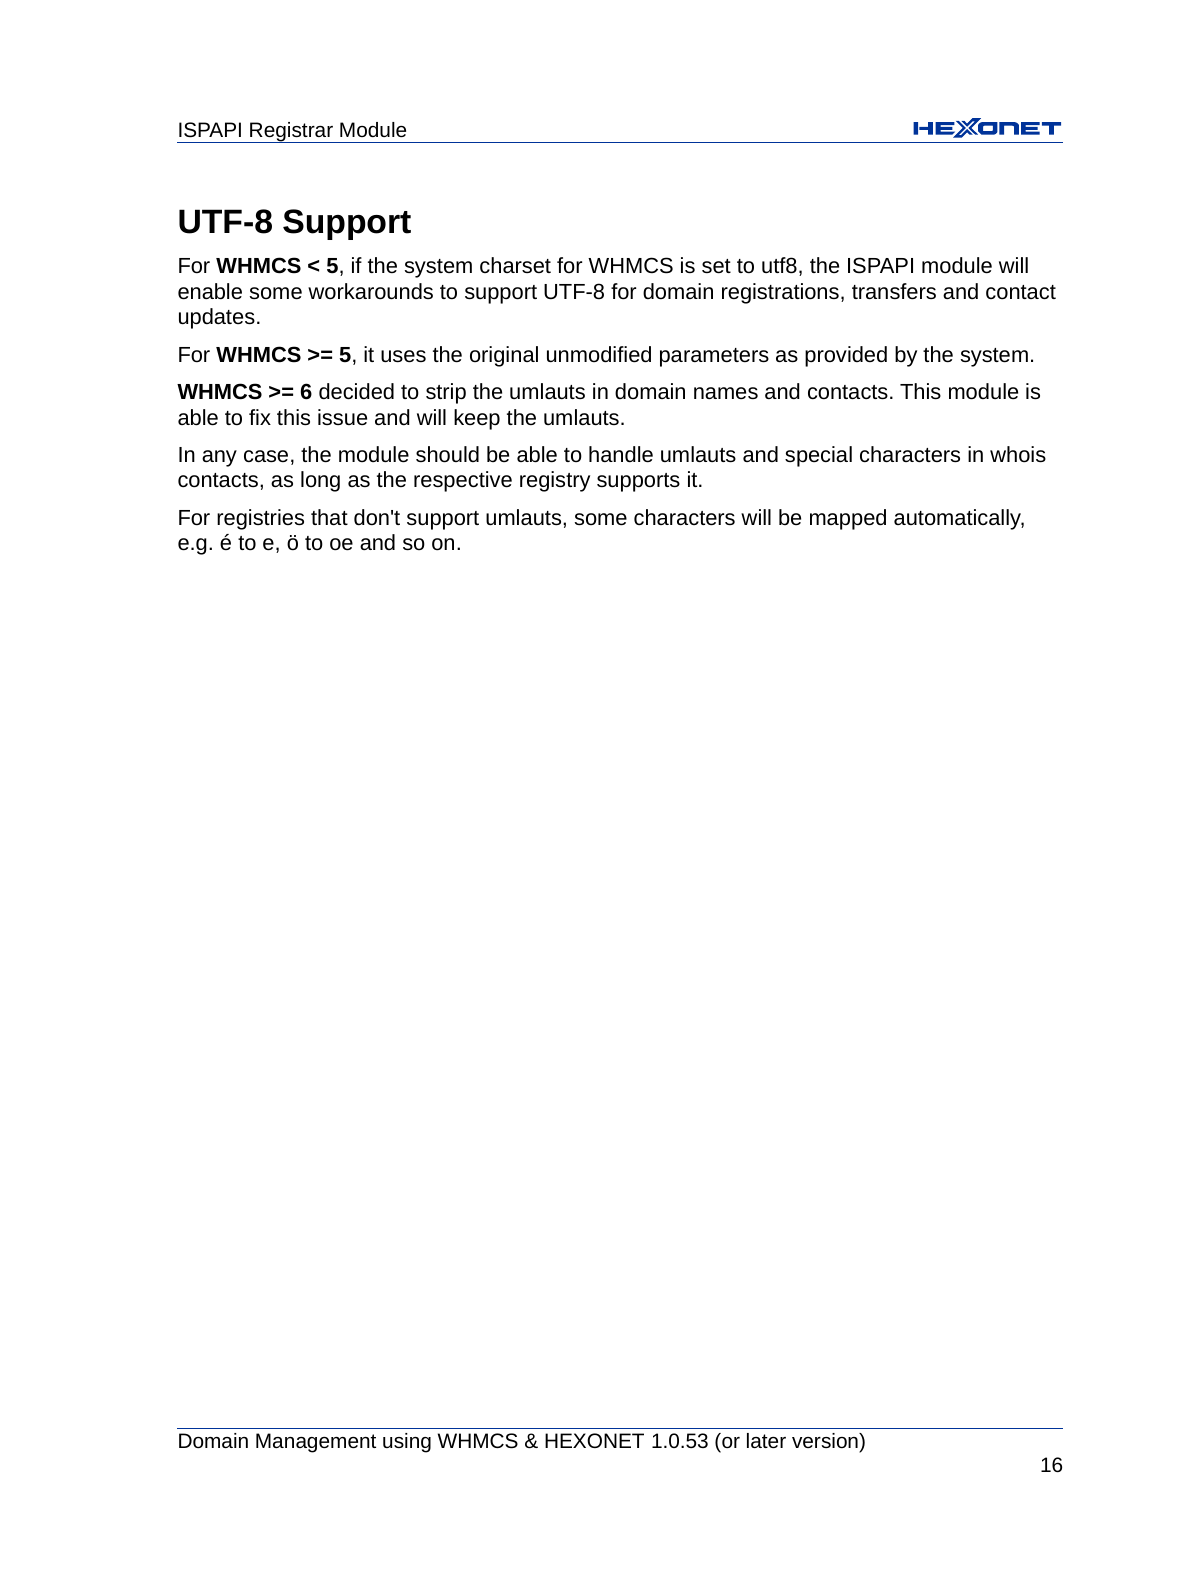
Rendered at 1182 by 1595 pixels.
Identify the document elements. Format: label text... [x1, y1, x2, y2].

text For registries that don't support umlauts, some characters will be mapped automatically, e.g. é to e, ö to oe and so on. [177, 505, 1063, 556]
text For WHMCS < 5, if the system charset for WHMCS is set to utf8, the ISPAPI module will enable some workarounds to support UTF-8 for domain registrations, transfers and contact updates. [177, 253, 1063, 329]
text WHMCS >= 6 decided to strip the umlauts in domain names and contacts. This module is able to fix this issue and will keep the umlauts. [177, 379, 1063, 430]
text In any case, the module should be able to handle umlauts and special characters in whois contacts, as long as the respective registry supports it. [177, 442, 1063, 493]
subtitle UTF-8 Support [177, 202, 1063, 241]
text For WHMCS >= 5, it uses the original unmodified parameters as provided by the system. [177, 342, 1063, 367]
